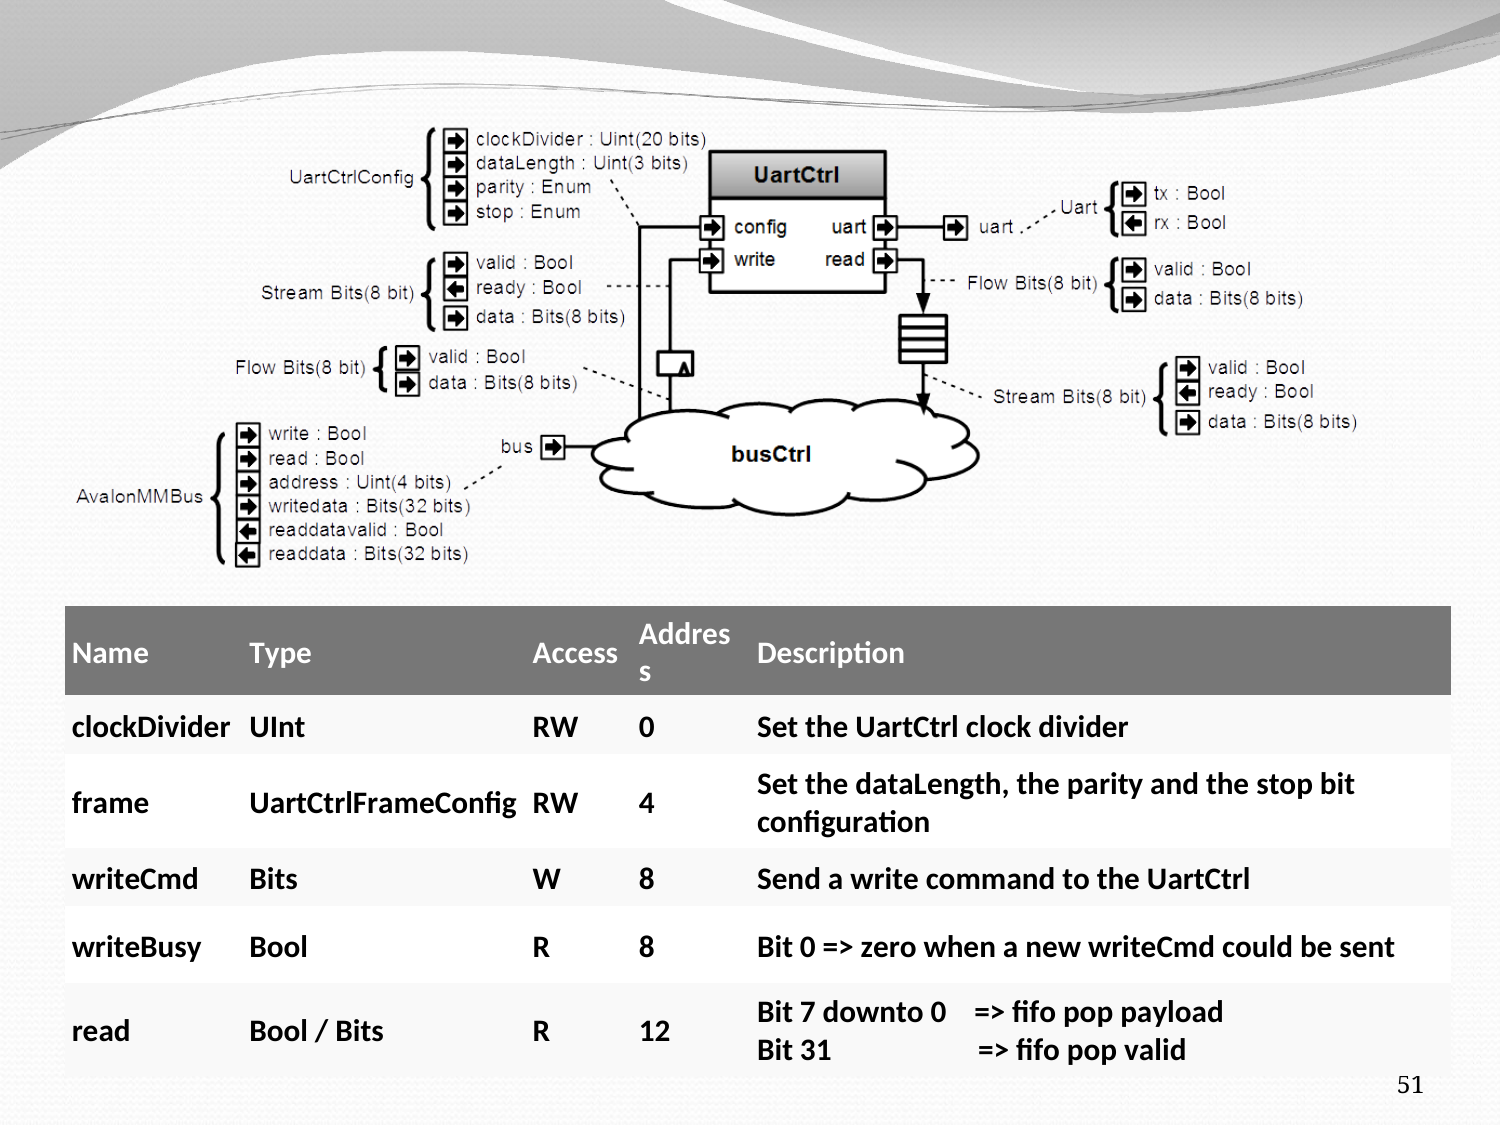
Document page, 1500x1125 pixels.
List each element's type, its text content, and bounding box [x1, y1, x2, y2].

table_cell 8 [632, 906, 750, 983]
table_cell 8 [632, 848, 750, 906]
table_cell Bool [242, 906, 526, 983]
table_cell 4 [632, 754, 750, 848]
table_cell Set the UartCtrl clock divider [750, 695, 1451, 754]
table_cell 12 [632, 983, 750, 1076]
table_cell Bit 7 downto 0 => fifo pop payload Bit 31 => fifo pop valid [750, 983, 1451, 1076]
table_cell frame [65, 754, 242, 848]
table_cell read [65, 983, 242, 1076]
picture [0, 0, 1500, 1125]
table_cell RW [526, 754, 632, 848]
table_cell Bit 0 => zero when a new writeCmd could be sent [750, 906, 1451, 983]
table_cell clockDivider [65, 695, 242, 754]
table_header Access [526, 606, 632, 695]
table_cell UInt [242, 695, 526, 754]
table_cell R [526, 983, 632, 1076]
table_cell writeCmd [65, 848, 242, 906]
table_cell Bool / Bits [242, 983, 526, 1076]
text_box [1299, 1076, 1426, 1103]
table_cell Bits [242, 848, 526, 906]
table_cell 0 [632, 695, 750, 754]
table_cell R [526, 906, 632, 983]
table_header Description [750, 606, 1451, 695]
table_header Address [632, 606, 750, 695]
table_cell Send a write command to the UartCtrl [750, 848, 1451, 906]
table_cell Set the dataLength, the parity and the stop bit configuration [750, 754, 1451, 848]
table_cell writeBusy [65, 906, 242, 983]
table_cell RW [526, 695, 632, 754]
table_cell UartCtrlFrameConfig [242, 754, 526, 848]
table_cell W [526, 848, 632, 906]
table_header Name [65, 606, 242, 695]
table_header Type [242, 606, 526, 695]
